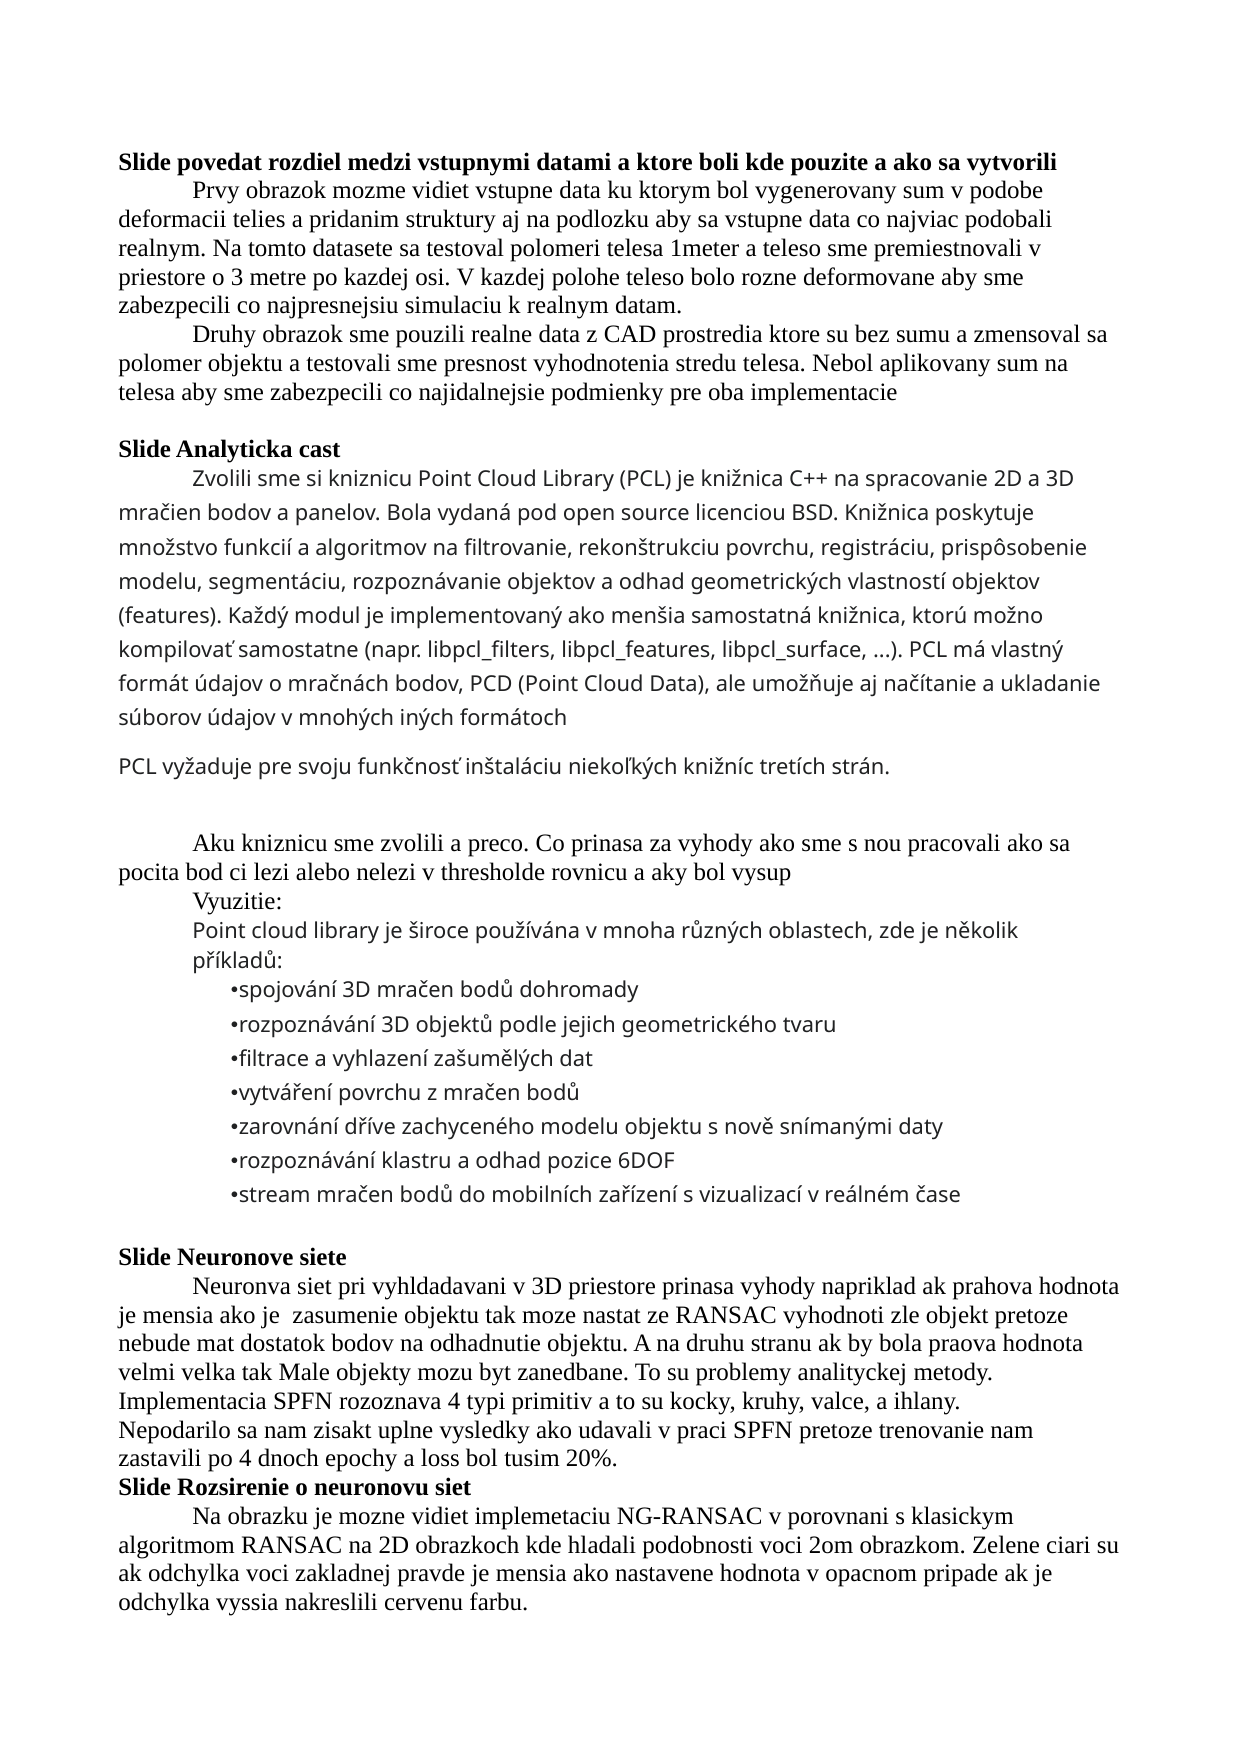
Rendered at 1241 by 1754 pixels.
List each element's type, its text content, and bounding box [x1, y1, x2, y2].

text Neuronva siet pri vyhldadavani v 3D priestore prinasa vyhody napriklad ak prahova hodnota je mensia ako je zasumenie objektu tak moze nastat ze RANSAC vyhodnoti zle objekt pretoze nebude mat dostatok bodov na odhadnutie objektu. A na druhu stranu ak by bola praova hodnota velmi velka tak Male objekty mozu byt zanedbane. To su problemy analityckej metody. Implementacia SPFN rozoznava 4 typi primitiv a to su kocky, kruhy, valce, a ihlany. [118, 1271, 1122, 1415]
text Prvy obrazok mozme vidiet vstupne data ku ktorym bol vygenerovany sum v podobe deformacii telies a pridanim struktury aj na podlozku aby sa vstupne data co najviac podobali realnym. Na tomto datasete sa testoval polomeri telesa 1meter a teleso sme premiestnovali v priestore o 3 metre po kazdej osi. V kazdej polohe teleso bolo rozne deformovane aby sme zabezpecili co najpresnejsiu simulaciu k realnym datam. [118, 176, 1122, 319]
list rozpoznávání klastru a odhad pozice 6DOF [118, 1145, 1122, 1175]
text Point cloud library je široce používána v mnoha různých oblastech, zde je několik příkladů: [118, 915, 1122, 974]
text PCL vyžaduje pre svoju funkčnosť inštaláciu niekoľkých knižníc tretích strán. [118, 751, 1122, 781]
text Slide Rozsirenie o neuronovu siet [118, 1472, 1122, 1501]
list stream mračen bodů do mobilních zařízení s vizualizací v reálném čase [118, 1179, 1122, 1209]
text Na obrazku je mozne vidiet implemetaciu NG-RANSAC v porovnani s klasickym algoritmom RANSAC na 2D obrazkoch kde hladali podobnosti voci 2om obrazkom. Zelene ciari su ak odchylka voci zakladnej pravde je mensia ako nastavene hodnota v opacnom pripade ak je odchylka vyssia nakreslili cervenu farbu. [118, 1501, 1122, 1616]
text Druhy obrazok sme pouzili realne data z CAD prostredia ktore su bez sumu a zmensoval sa polomer objektu a testovali sme presnost vyhodnotenia stredu telesa. Nebol aplikovany sum na telesa aby sme zabezpecili co najidalnejsie podmienky pre oba implementacie [118, 319, 1122, 406]
text Nepodarilo sa nam zisakt uplne vysledky ako udavali v praci SPFN pretoze trenovanie nam zastavili po 4 dnoch epochy a loss bol tusim 20%. [118, 1415, 1122, 1472]
text Slide povedat rozdiel medzi vstupnymi datami a ktore boli kde pouzite a ako sa vytvorili [118, 118, 1122, 176]
text Aku kniznicu sme zvolili a preco. Co prinasa za vyhody ako sme s nou pracovali ako sa pocita bod ci lezi alebo nelezi v thresholde rovnicu a aky bol vysup [118, 828, 1122, 886]
text Vyuzitie: [118, 886, 1122, 915]
list vytváření povrchu z mračen bodů [118, 1077, 1122, 1107]
text Slide Analyticka cast [118, 434, 1122, 463]
list spojování 3D mračen bodů dohromady [118, 974, 1122, 1004]
list rozpoznávání 3D objektů podle jejich geometrického tvaru [118, 1008, 1122, 1038]
text Zvolili sme si kniznicu Point Cloud Library (PCL) je knižnica C++ na spracovanie 2D a 3D mračien bodov a panelov. Bola vydaná pod open source licenciou BSD. Knižnica poskytuje množstvo funkcií a algoritmov na filtrovanie, rekonštrukciu povrchu, registráciu, prispôsobenie modelu, segmentáciu, rozpoznávanie objektov a odhad geometrických vlastností objektov (features). Každý modul je implementovaný ako menšia samostatná knižnica, ktorú možno kompilovať samostatne (napr. libpcl_filters, libpcl_features, libpcl_surface, ...). PCL má vlastný formát údajov o mračnách bodov, PCD (Point Cloud Data), ale umožňuje aj načítanie a ukladanie súborov údajov v mnohých iných formátoch [118, 463, 1122, 732]
list zarovnání dříve zachyceného modelu objektu s nově snímanými daty [118, 1111, 1122, 1141]
text Slide Neuronove siete [118, 1242, 1122, 1271]
list filtrace a vyhlazení zašumělých dat [118, 1043, 1122, 1072]
